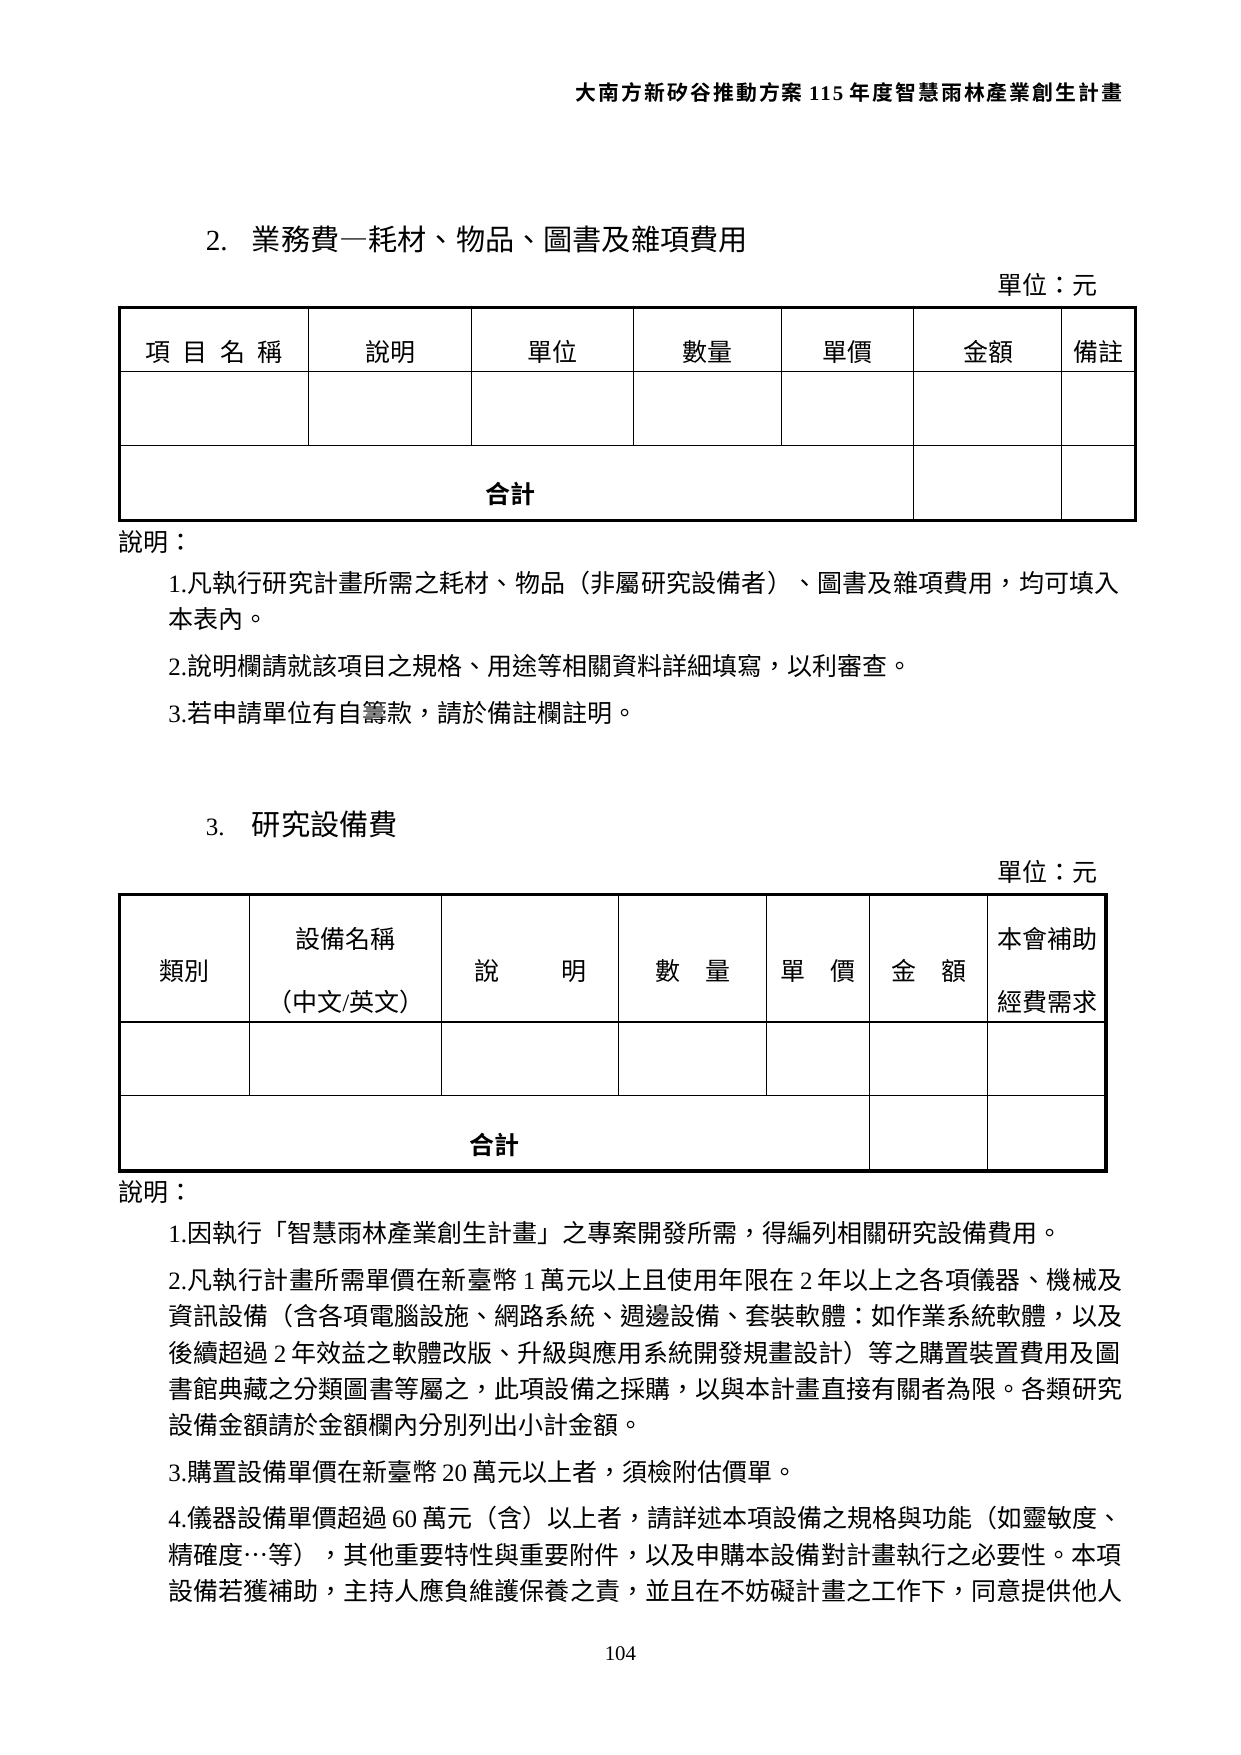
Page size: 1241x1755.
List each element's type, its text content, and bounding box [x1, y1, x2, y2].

table_cell 合計 [121, 1096, 869, 1169]
table_cell [1062, 446, 1134, 519]
text 2.說明欄請就該項目之規格、用途等相關資料詳細填寫，以利審查。 [168, 647, 1122, 683]
table_cell [988, 1096, 1104, 1169]
text 說明： [118, 1172, 1122, 1209]
table_header 設備名稱 （中文/英文） [250, 896, 441, 1021]
table_header 備註 [1062, 309, 1134, 371]
table_cell [250, 1023, 441, 1095]
table_cell [309, 372, 471, 445]
text 4.儀器設備單價超過60萬元（含）以上者，請詳述本項設備之規格與功能（如靈敏度、精確度…等），其他重要特性與重要附件，以及申購本設備對計畫執行之必要性。本項設備若獲補助，主持人應負維護保養之責，並且在不妨礙計畫之工作下，同意提供他人 [168, 1499, 1122, 1608]
text 3.購置設備單價在新臺幣20萬元以上者，須檢附估價單。 [168, 1452, 1122, 1488]
table_header 說 明 [442, 896, 618, 1021]
table_cell [1062, 372, 1134, 445]
table_cell [121, 1023, 249, 1095]
text 說明： [118, 522, 1122, 558]
table_header 數量 [634, 309, 781, 371]
text 1.凡執行研究計畫所需之耗材、物品（非屬研究設備者）、圖書及雜項費用，均可填入本表內。 [168, 564, 1122, 636]
list 研究設備費 [168, 784, 1122, 846]
text 單位：元 [118, 269, 1097, 300]
table_cell [782, 372, 913, 445]
table_cell [121, 372, 308, 445]
table_header 類別 [121, 896, 249, 1021]
table_header 本會補助 經費需求 [988, 896, 1104, 1021]
table_header 數 量 [619, 896, 766, 1021]
list 業務費—耗材、物品、圖書及雜項費用 [168, 196, 1122, 259]
text 3.若申請單位有自籌款，請於備註欄註明。 [168, 693, 1122, 729]
table_cell [870, 1096, 987, 1169]
table_cell [988, 1023, 1104, 1095]
text 2.凡執行計畫所需單價在新臺幣1萬元以上且使用年限在2年以上之各項儀器、機械及資訊設備（含各項電腦設施、網路系統、週邊設備、套裝軟體：如作業系統軟體，以及後續超過2年效益之軟體改版、升級與應用系統開發規畫設計）等之購置裝置費用及圖書館典藏之分類圖書等屬之，此項設備之採購，以與本計畫直接有關者為限。各類研究設備金額請於金額欄內分別列出小計金額。 [168, 1261, 1122, 1442]
table_cell [914, 372, 1061, 445]
table_cell [767, 1023, 869, 1095]
table_header 單價 [782, 309, 913, 371]
table_header 金 額 [870, 896, 987, 1021]
text 單位：元 [118, 857, 1097, 888]
table_header 單 價 [767, 896, 869, 1021]
table_header 單位 [472, 309, 633, 371]
table_cell [442, 1023, 618, 1095]
table_cell [870, 1023, 987, 1095]
table_cell [914, 446, 1061, 519]
table_header 金額 [914, 309, 1061, 371]
text 1.因執行「智慧雨林產業創生計畫」之專案開發所需，得編列相關研究設備費用。 [168, 1214, 1122, 1250]
table_cell [619, 1023, 766, 1095]
table_cell [634, 372, 781, 445]
table_cell 合計 [121, 446, 913, 519]
table_cell [472, 372, 633, 445]
table_header 項 目 名 稱 [121, 309, 308, 371]
table_header 說明 [309, 309, 471, 371]
